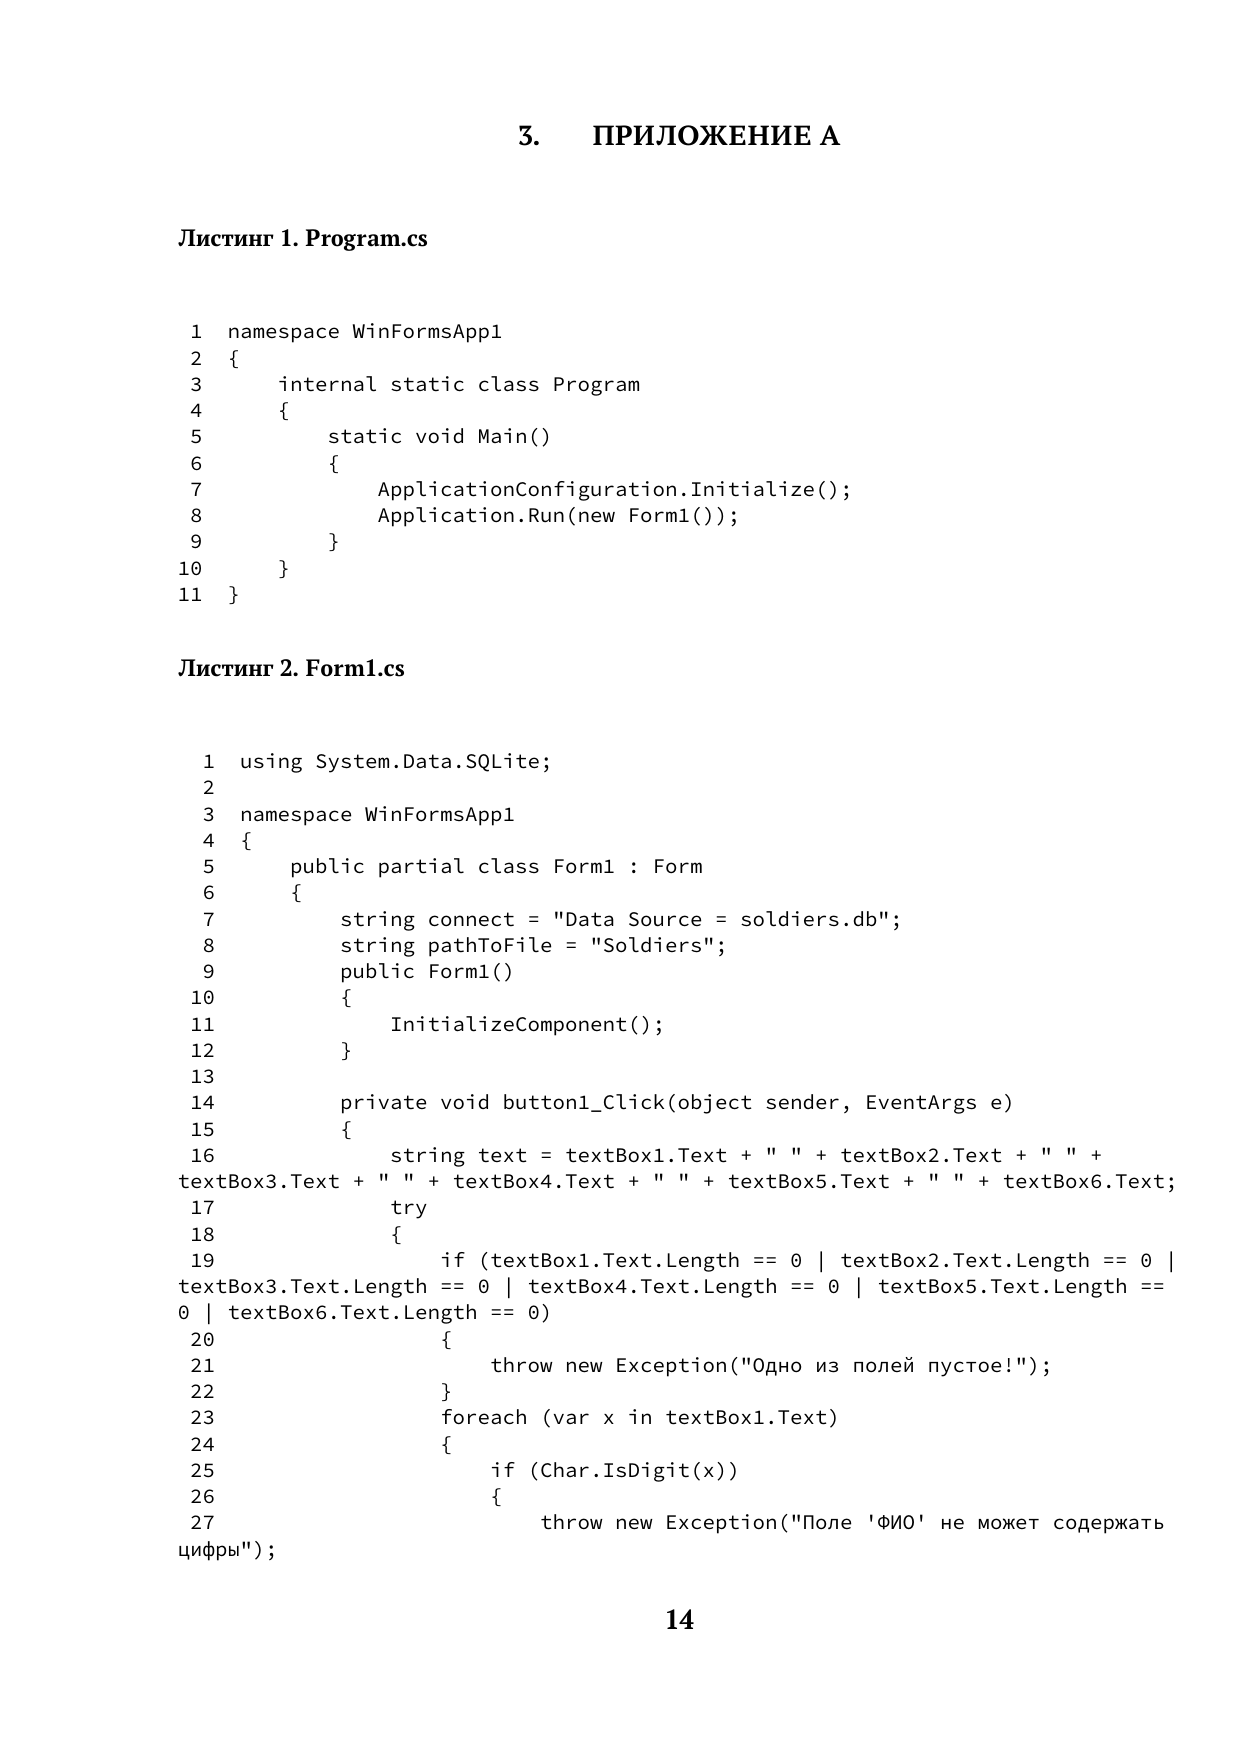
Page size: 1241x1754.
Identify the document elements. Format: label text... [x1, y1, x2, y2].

text 23 foreach (var x in textBox1.Text) [177, 1404, 1181, 1431]
text 7 ApplicationConfiguration.Initialize(); [177, 476, 1181, 502]
text Листинг 1. Program.cs [177, 223, 1181, 252]
text 11 } [177, 581, 1181, 607]
text 2 [177, 774, 1181, 801]
text 6 { [177, 879, 1181, 906]
text 26 { [177, 1483, 1181, 1509]
text 1 using System.Data.SQLite; [177, 748, 1181, 774]
text 14 private void button1_Click(object sender, EventArgs e) [177, 1089, 1181, 1116]
text 8 string pathToFile = "Soldiers"; [177, 932, 1181, 958]
text 10 } [177, 554, 1181, 581]
text 16 string text = textBox1.Text + " " + textBox2.Text + " " + textBox3.Text + " " + textBox4.Text + " " + textBox5.Text + " " + textBox6.Text; [177, 1142, 1181, 1194]
text 21 throw new Exception("Одно из полей пустое!"); [177, 1352, 1181, 1378]
text 25 if (Char.IsDigit(x)) [177, 1457, 1181, 1483]
text 24 { [177, 1431, 1181, 1457]
text 10 { [177, 984, 1181, 1011]
text 3 internal static class Program [177, 371, 1181, 397]
text 11 InitializeComponent(); [177, 1011, 1181, 1037]
text 19 if (textBox1.Text.Length == 0 | textBox2.Text.Length == 0 | textBox3.Text.Length == 0 | textBox4.Text.Length == 0 | textBox5.Text.Length == 0 | textBox6.Text.Length == 0) [177, 1247, 1181, 1326]
text 1 namespace WinFormsApp1 [177, 318, 1181, 344]
text 6 { [177, 449, 1181, 476]
text 15 { [177, 1116, 1181, 1142]
text 18 { [177, 1221, 1181, 1247]
text 9 } [177, 528, 1181, 554]
text 5 public partial class Form1 : Form [177, 853, 1181, 879]
text 22 } [177, 1378, 1181, 1404]
text 5 static void Main() [177, 423, 1181, 449]
text 27 throw new Exception("Поле 'ФИО' не может содержать цифры"); [177, 1509, 1181, 1562]
text 8 Application.Run(new Form1()); [177, 502, 1181, 528]
text 4 { [177, 397, 1181, 423]
text 4 { [177, 827, 1181, 853]
text 3 namespace WinFormsApp1 [177, 801, 1181, 827]
text 20 { [177, 1326, 1181, 1352]
text 13 [177, 1063, 1181, 1089]
text 12 } [177, 1037, 1181, 1063]
text 7 string connect = "Data Source = soldiers.db"; [177, 906, 1181, 932]
subtitle ПРИЛОЖЕНИЕ А [177, 118, 1181, 152]
text 2 { [177, 344, 1181, 371]
text 9 public Form1() [177, 958, 1181, 984]
text 17 try [177, 1194, 1181, 1221]
text Листинг 2. Form1.cs [177, 653, 1181, 682]
